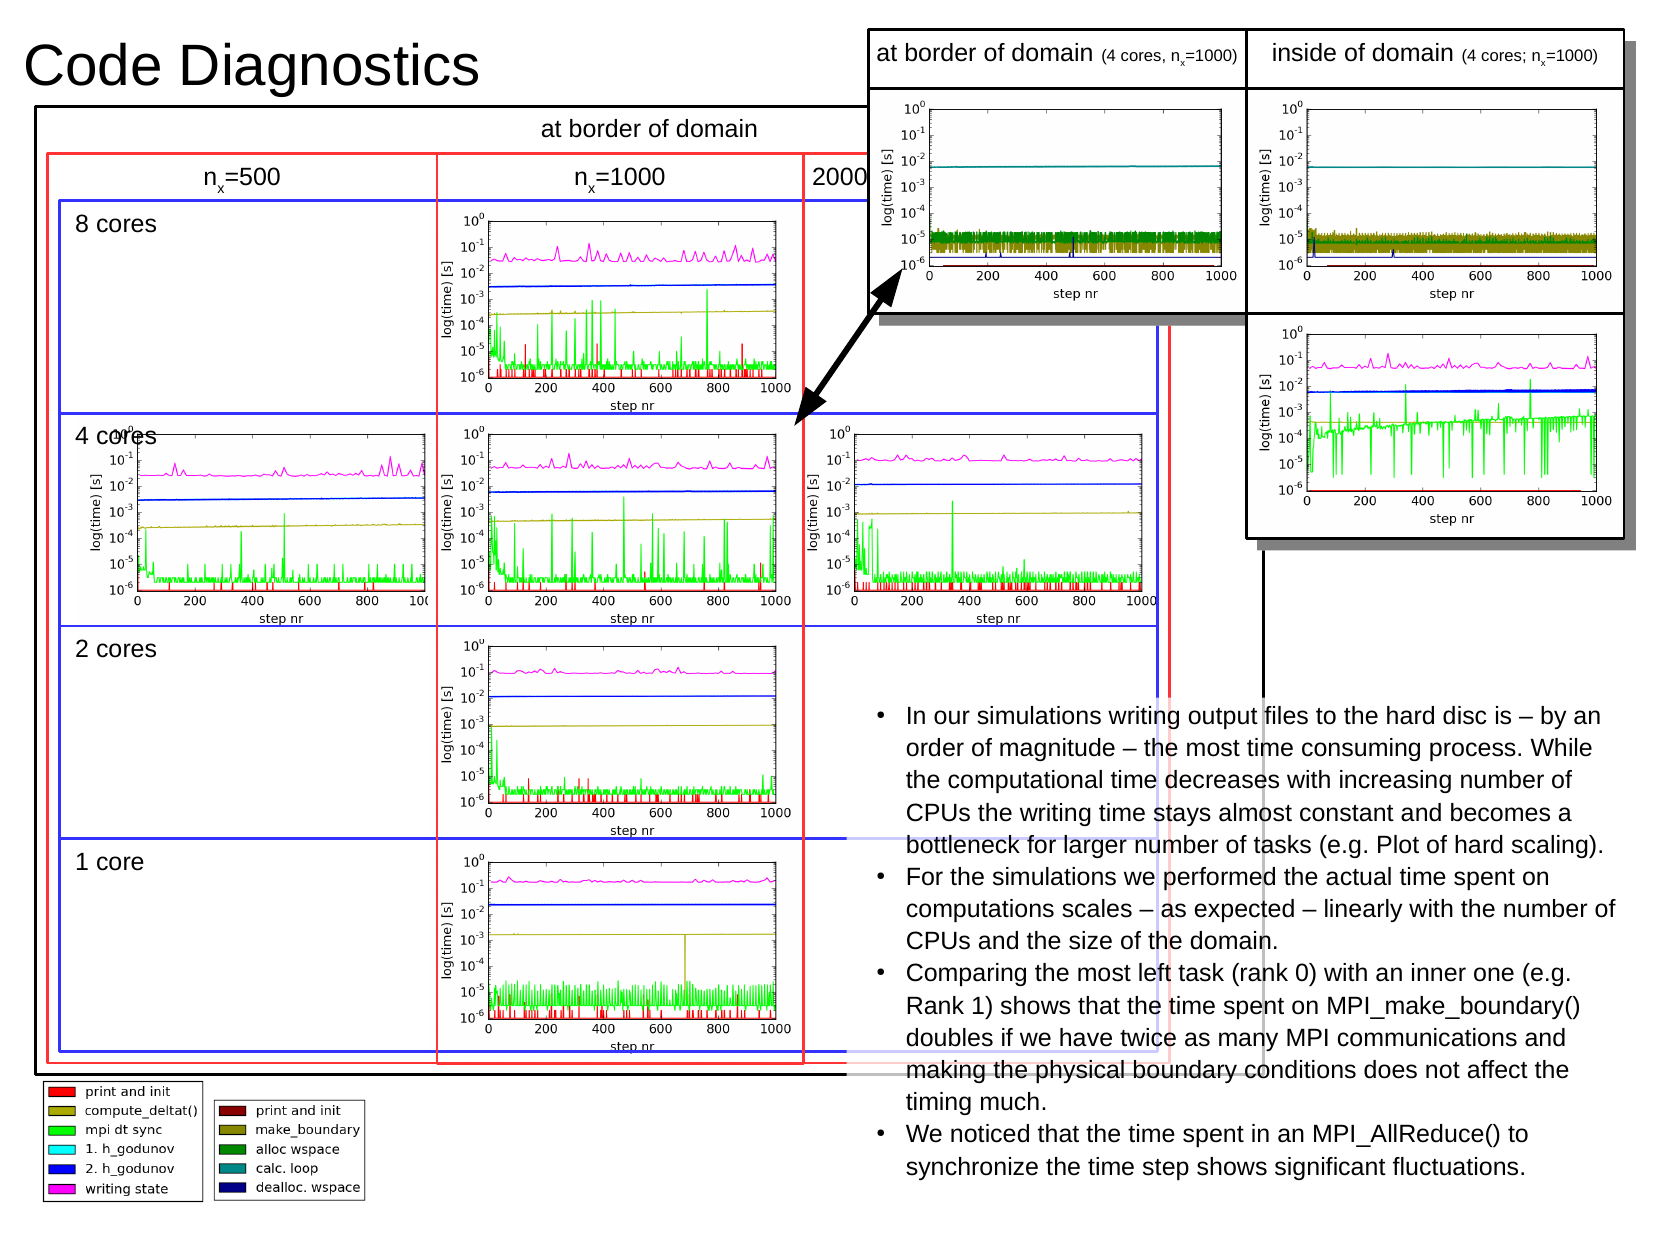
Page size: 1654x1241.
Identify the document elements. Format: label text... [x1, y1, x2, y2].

text_box at border of domain (4 cores, nx=1000) [870, 31, 1245, 87]
title Code Diagnostics [23, 23, 1630, 107]
picture [870, 294, 877, 309]
text_box 2000 [803, 315, 1170, 1063]
picture [35, 1075, 368, 1204]
text_box nx=1000 [437, 153, 804, 1064]
text_box inside of domain (4 cores; nx=1000) [1248, 31, 1623, 87]
text_box nx=500 [47, 153, 438, 1063]
text_box at border of domain [35, 106, 867, 1075]
list In our simulations writing output files to the hard disc is – by an order of magnitude – the most time consuming process. While the computational time decreases with increasing number of CPUs the writing time stays almost constant and becomes a bottleneck for larger number of tasks (e.g. Plot of hard scaling). For the simulations we performed the actual time spent on computations scales – as expected – linearly with the number of CPUs and the size of the domain. Comparing the most left task (rank 0) with an inner one (e.g. Rank 1) shows that the time spent on MPI_make_boundary() doubles if we have twice as many MPI communications and making the physical boundary conditions does not affect the timing much. We noticed that the time spent in an MPI_AllReduce() to synchronize the time step shows significant fluctuations. [846, 697, 1631, 1216]
picture [428, 1063, 804, 1067]
picture [1248, 90, 1623, 312]
text_box 2000 [803, 153, 867, 392]
text_box at border of domain [1170, 315, 1264, 697]
picture [870, 90, 1245, 312]
picture [1248, 315, 1623, 537]
